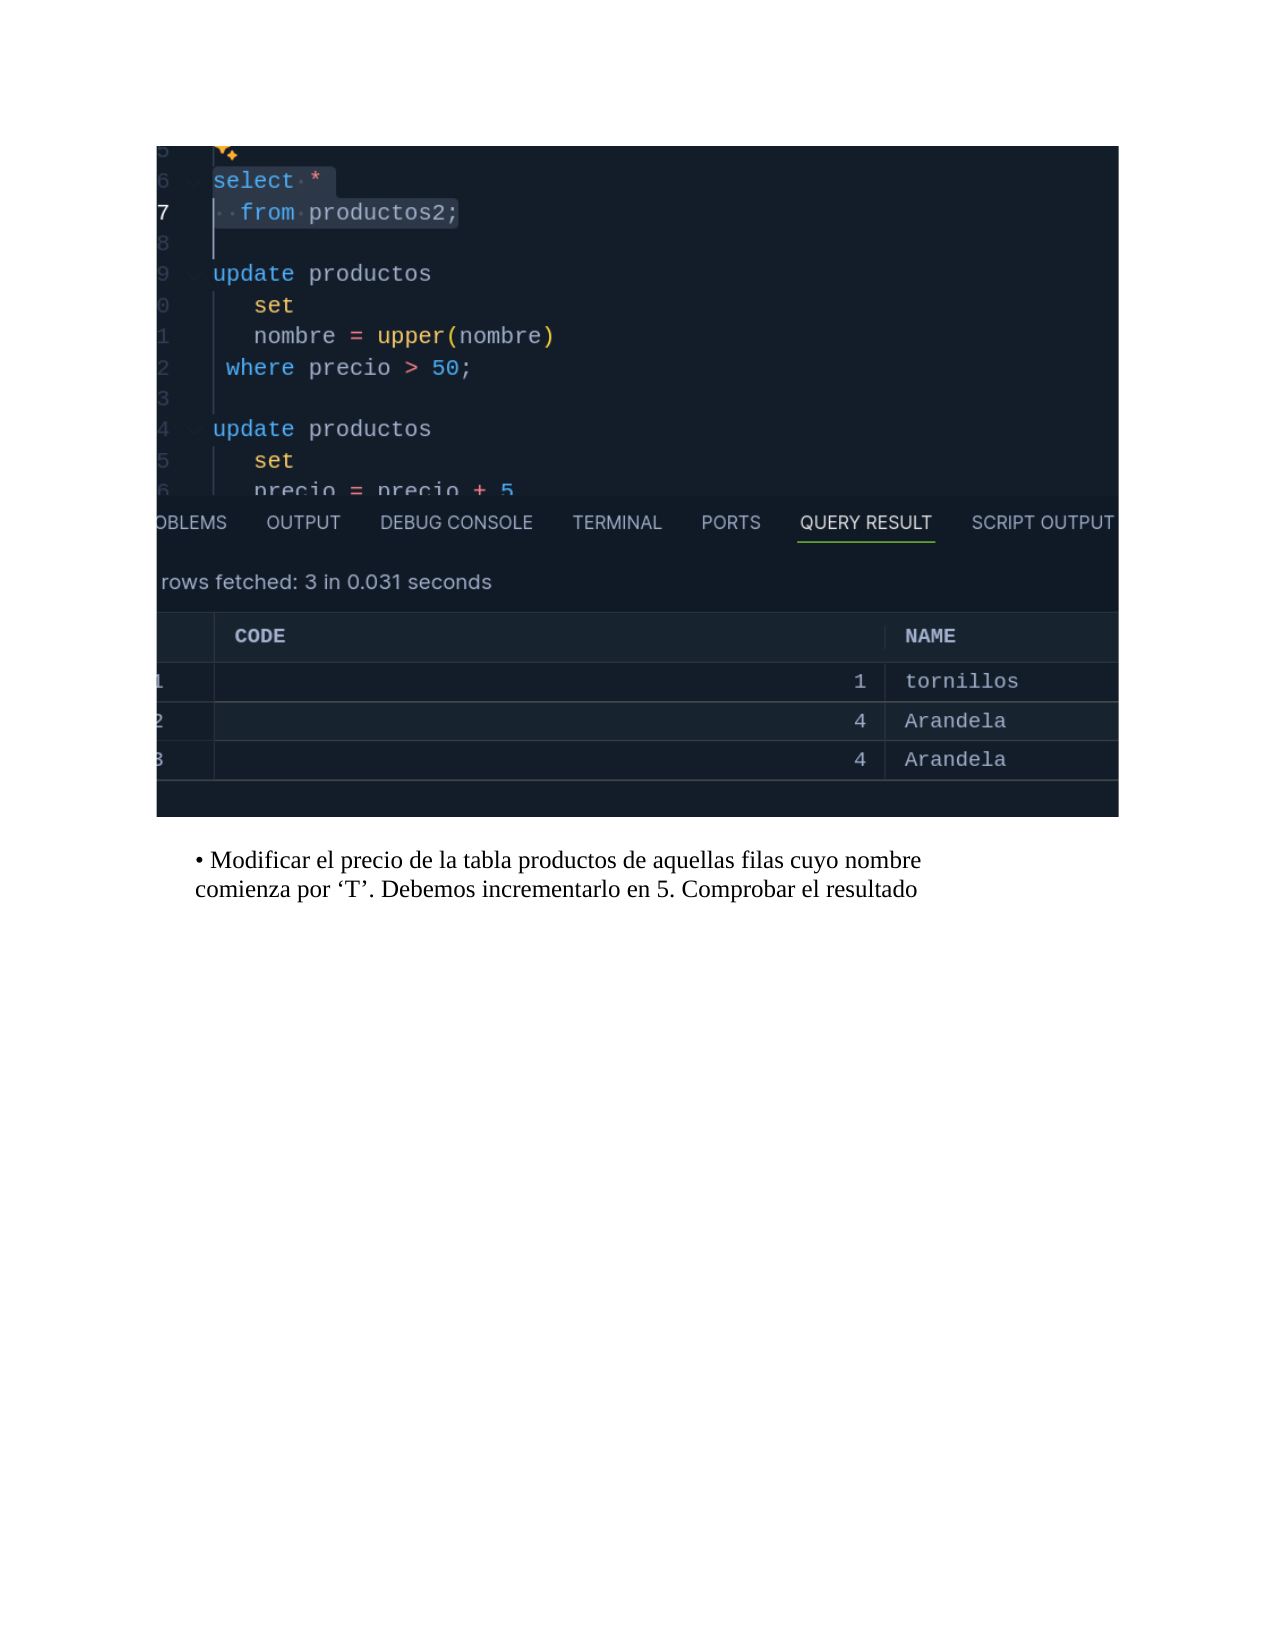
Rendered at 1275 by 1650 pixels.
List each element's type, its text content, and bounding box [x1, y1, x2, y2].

text • Modificar el precio de la tabla productos de aquellas filas cuyo nombre [195, 846, 1157, 874]
text comienza por ‘T’. Debemos incrementarlo en 5. Comprobar el resultado [195, 874, 1157, 903]
picture [156, 146, 1119, 817]
